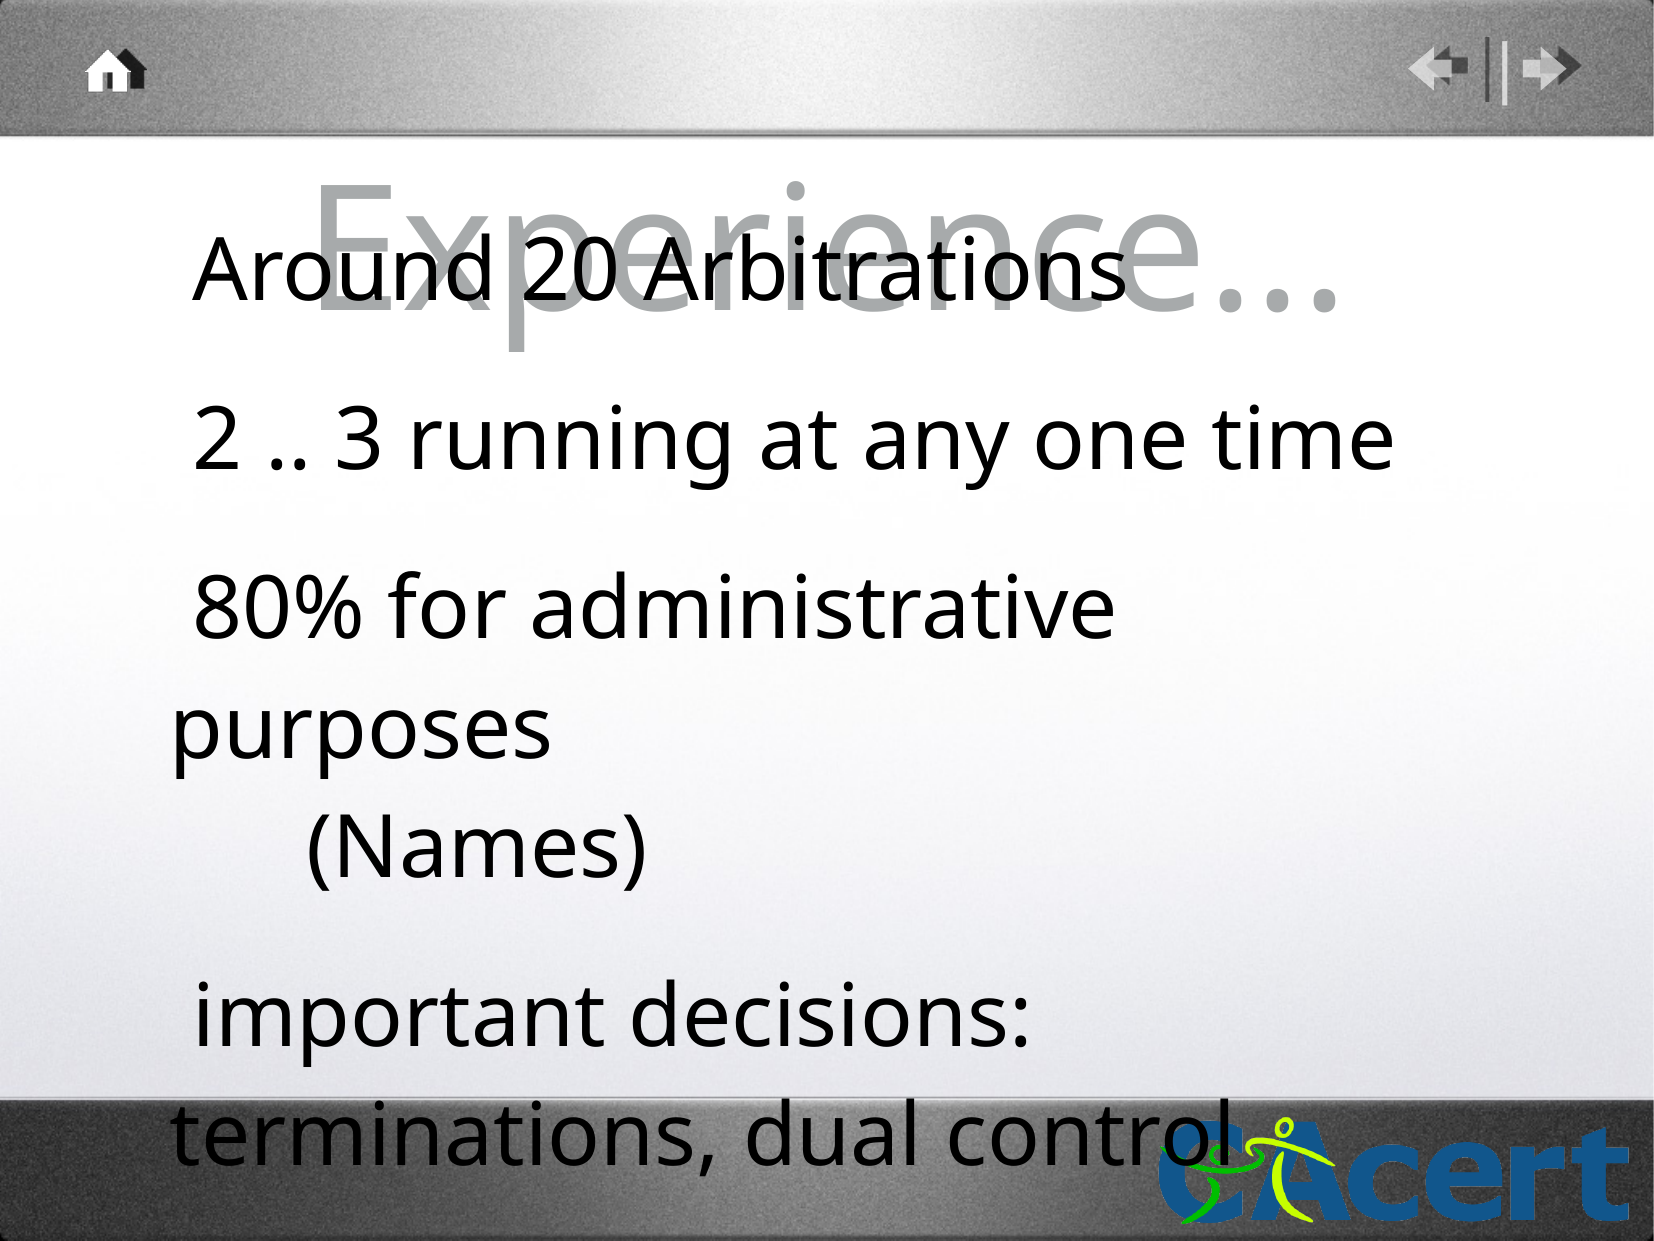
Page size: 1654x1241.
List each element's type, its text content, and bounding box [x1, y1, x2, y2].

title Experience... [161, 134, 1493, 314]
picture [0, 0, 1654, 1241]
list Around 20 Arbitrations 2 .. 3 running at any one time 80% for administrative purposes (Names) important decisions: terminations, dual control [161, 314, 1493, 1085]
